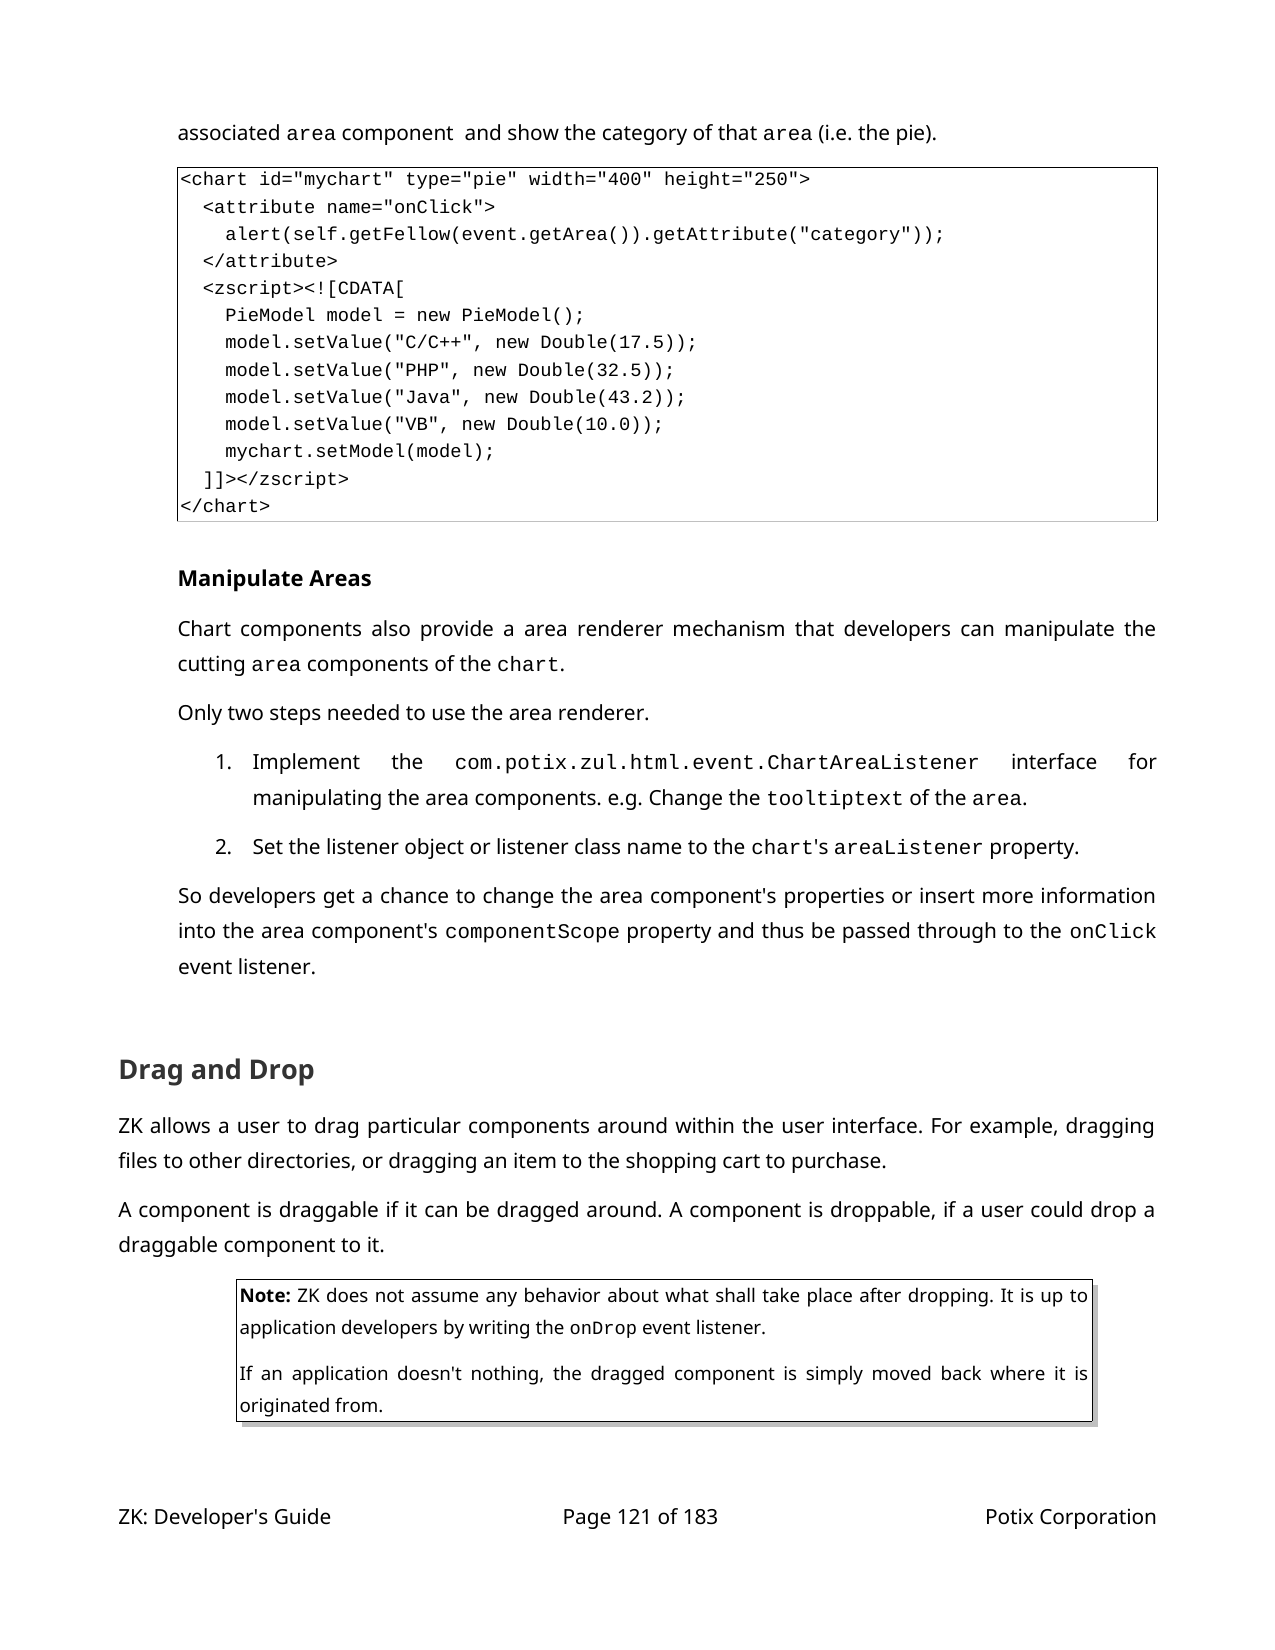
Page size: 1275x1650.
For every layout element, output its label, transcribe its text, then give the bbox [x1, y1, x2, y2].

text model.setValue("PHP", new Double(32.5)); [178, 358, 1157, 382]
text <chart id="mychart" type="pie" width="400" height="250"> [178, 168, 1157, 192]
list Set the listener object or listener class name to the chart's areaListener property. [215, 832, 1157, 860]
text associated area component and show the category of that area (i.e. the pie). [177, 118, 1157, 147]
text alert(self.getFellow(event.getArea()).getAttribute("category")); [178, 222, 1157, 246]
text So developers get a chance to change the area component's properties or insert more information into the area component's componentScope property and thus be passed through to the onClick event listener. [178, 881, 1157, 980]
text Only two steps needed to use the area renderer. [177, 698, 1157, 727]
text A component is draggable if it can be dragged around. A component is droppable, if a user could drop a draggable component to it. [118, 1195, 1157, 1259]
text Note: ZK does not assume any behavior about what shall take place after dropping. It is up to application developers by writing the onDrop event listener. [237, 1280, 1092, 1340]
text If an application doesn't nothing, the dragged component is simply moved back where it is originated from. [237, 1358, 1092, 1421]
text </attribute> [178, 249, 1157, 273]
text <attribute name="onClick"> [178, 194, 1157, 219]
text Chart components also provide a area renderer mechanism that developers can manipulate the cutting area components of the chart. [177, 614, 1157, 678]
text model.setValue("Java", new Double(43.2)); [178, 385, 1157, 409]
text <zscript><![CDATA[ [178, 276, 1157, 300]
text ZK allows a user to drag particular components around within the user interface. For example, dragging files to other directories, or dragging an item to the shopping cart to purchase. [118, 1111, 1157, 1175]
text PieModel model = new PieModel(); [178, 303, 1157, 327]
text </chart> [178, 493, 1157, 521]
text model.setValue("C/C++", new Double(17.5)); [178, 330, 1157, 355]
text model.setValue("VB", new Double(10.0)); [178, 412, 1157, 436]
text mychart.setModel(model); [178, 439, 1157, 463]
list Implement the com.potix.zul.html.event.ChartAreaListener interface for manipulating the area components. e.g. Change the tooltiptext of the area. [215, 747, 1157, 811]
subtitle Drag and Drop [118, 1051, 1157, 1088]
text ]]></zscript> [178, 466, 1157, 491]
subtitle Manipulate Areas [177, 563, 1157, 593]
